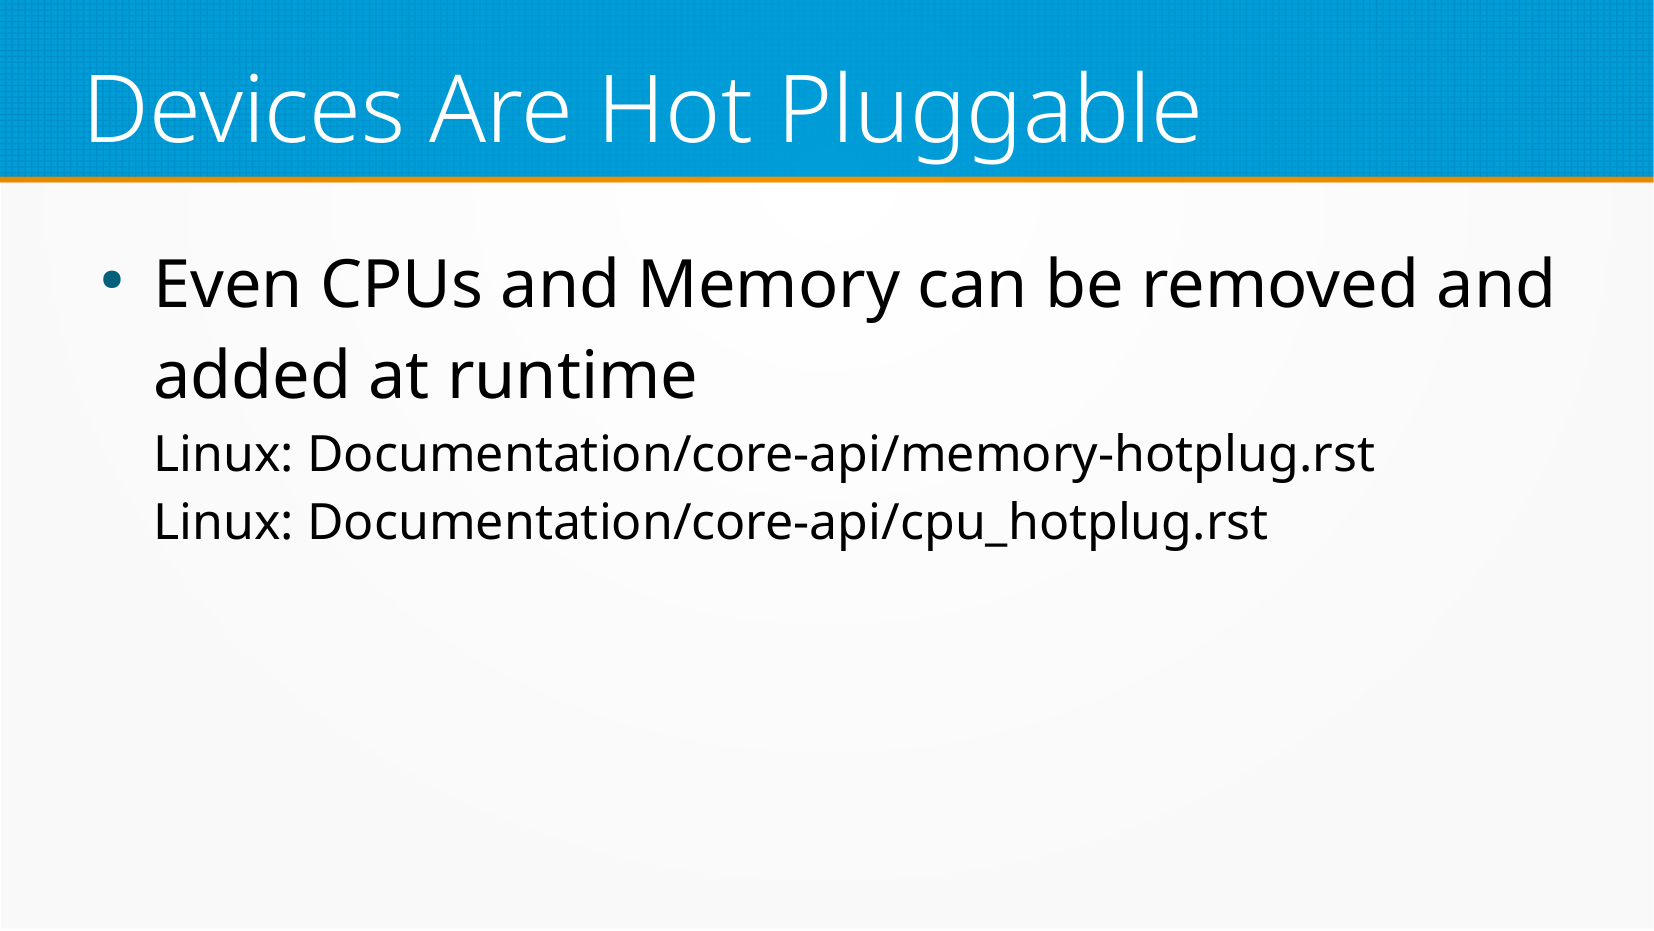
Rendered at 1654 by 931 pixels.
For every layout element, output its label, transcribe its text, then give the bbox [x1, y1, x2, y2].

list Even CPUs and Memory can be removed and added at runtime Linux: Documentation/core-api/memory-hotplug.rst Linux: Documentation/core-api/cpu_hotplug.rst [82, 236, 1563, 811]
picture [0, 177, 1654, 931]
title Devices Are Hot Pluggable [82, 14, 1571, 171]
